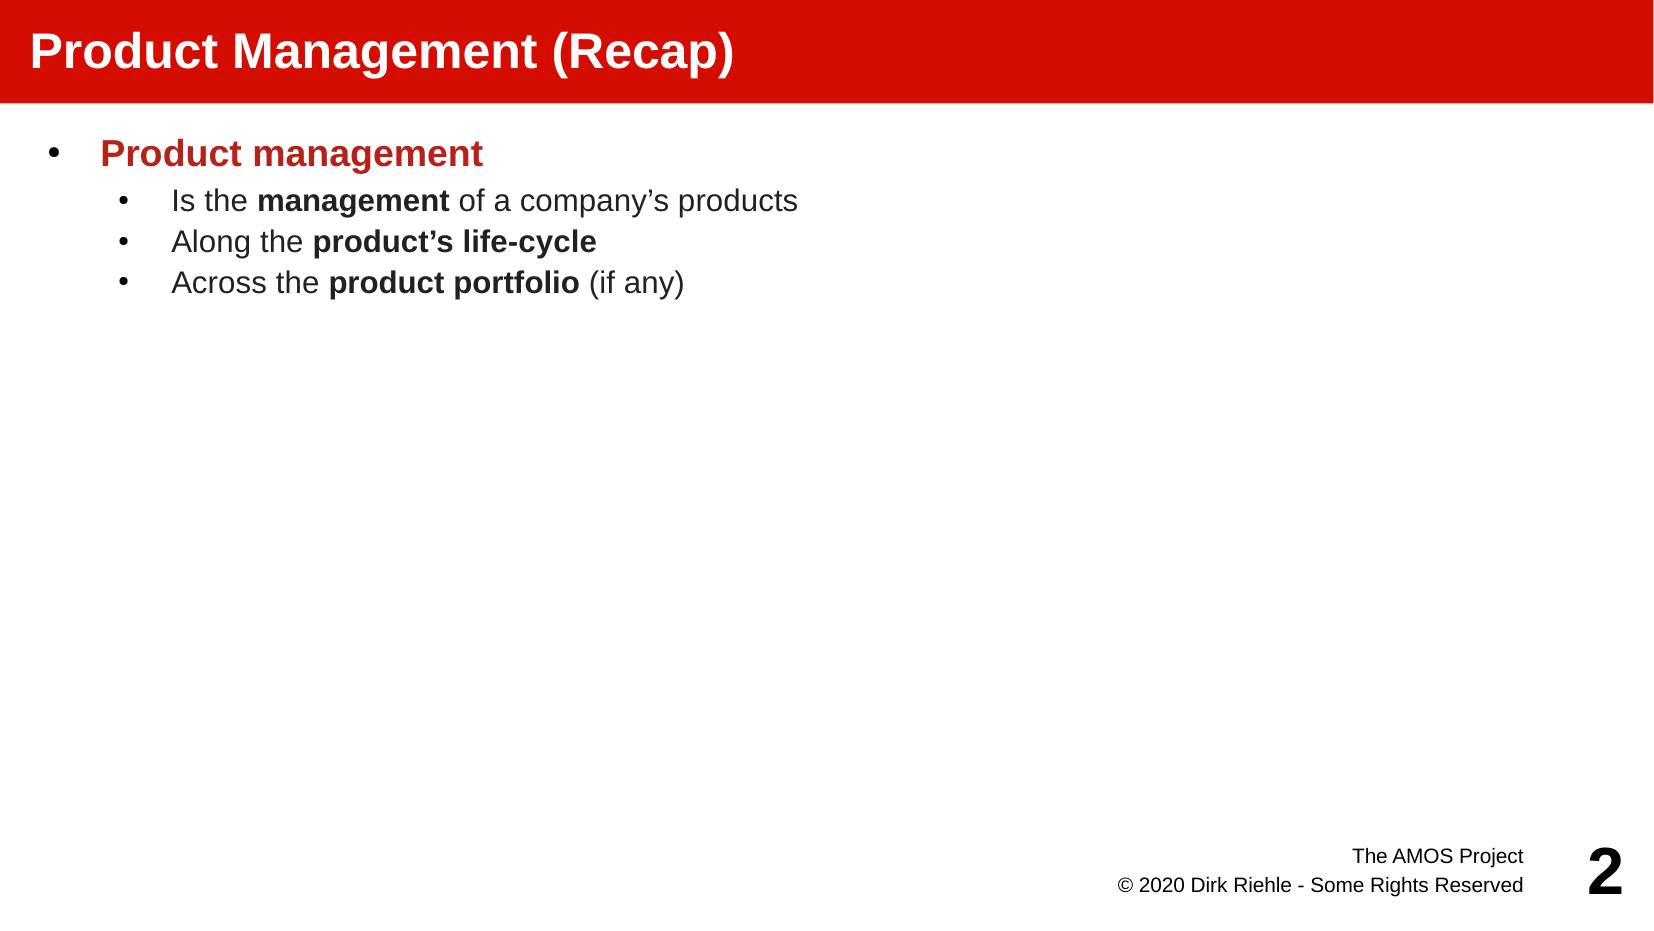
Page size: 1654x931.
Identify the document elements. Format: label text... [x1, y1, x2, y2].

list Product management Is the management of a company’s products Along the product’s life-cycle Across the product portfolio (if any) [29, 132, 1625, 813]
title Product Management (Recap) [0, 0, 1654, 104]
